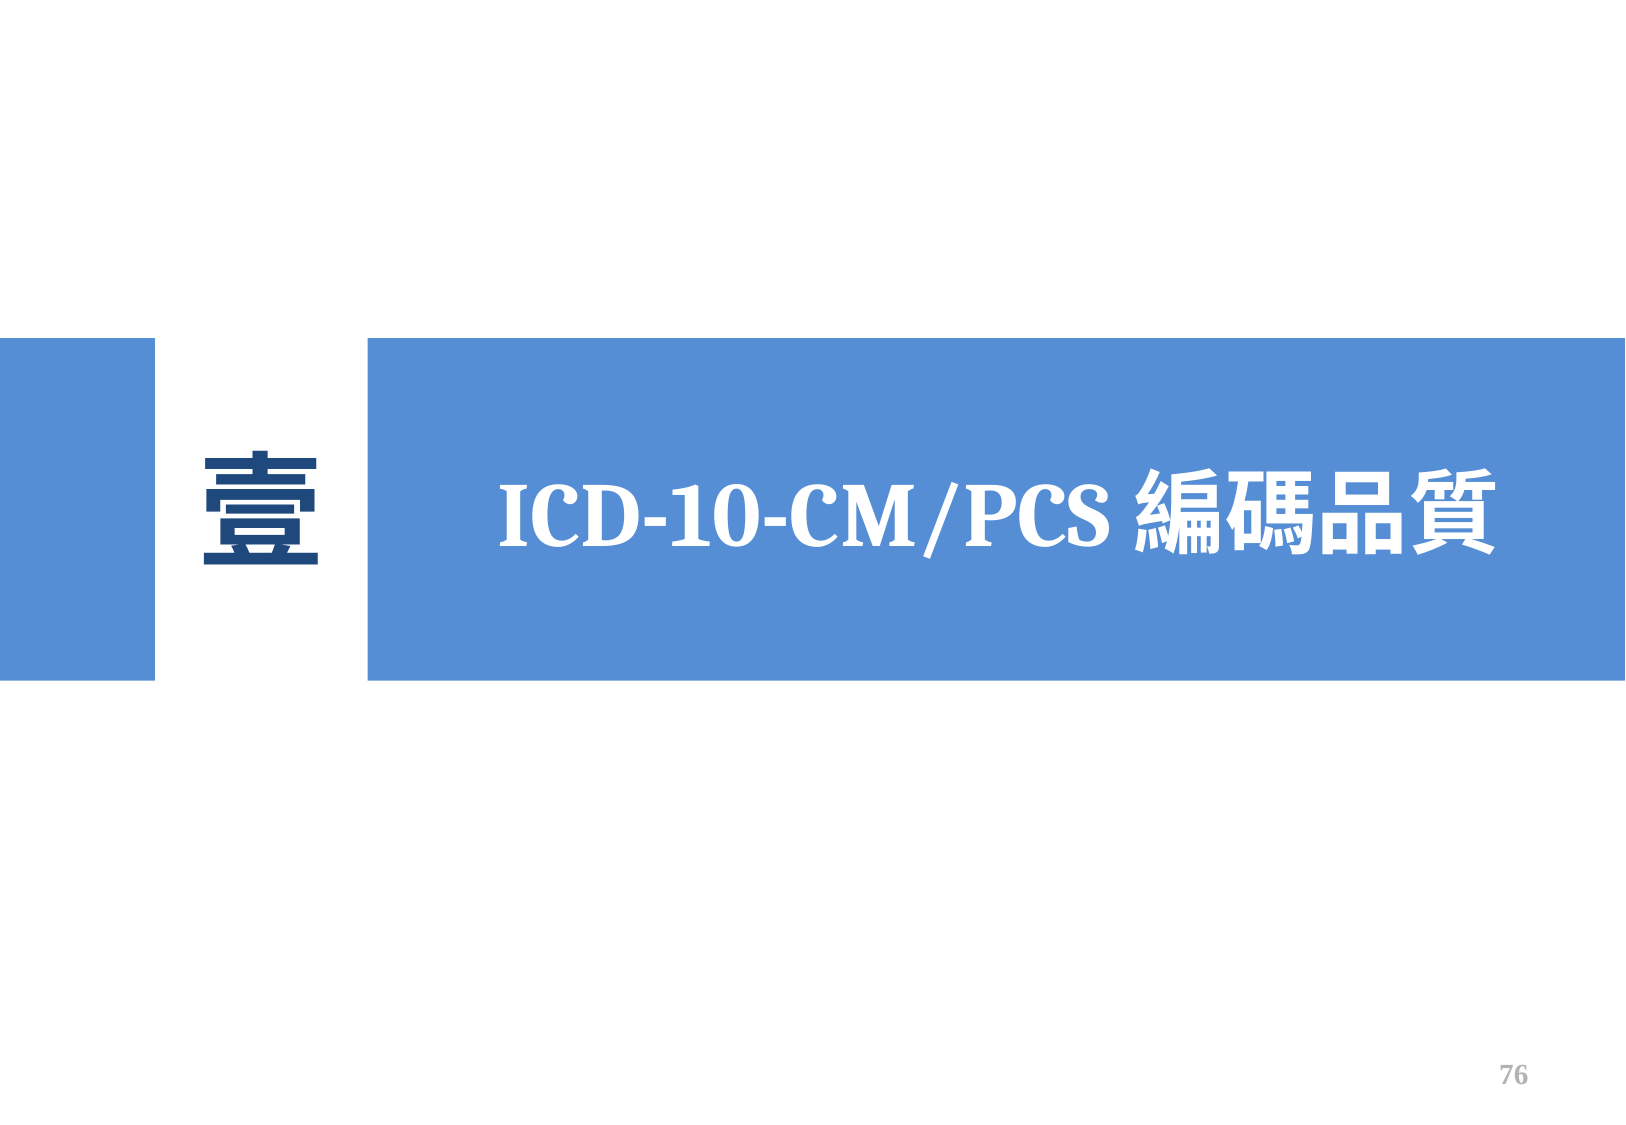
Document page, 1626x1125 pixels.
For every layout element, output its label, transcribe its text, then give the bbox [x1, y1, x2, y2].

text_box 壹 [155, 275, 368, 891]
text_box ICD-10-CM/PCS編碼品質 [375, 438, 1623, 580]
slide_number [1164, 1042, 1544, 1103]
text_box [368, 338, 1625, 681]
text_box [0, 338, 155, 681]
